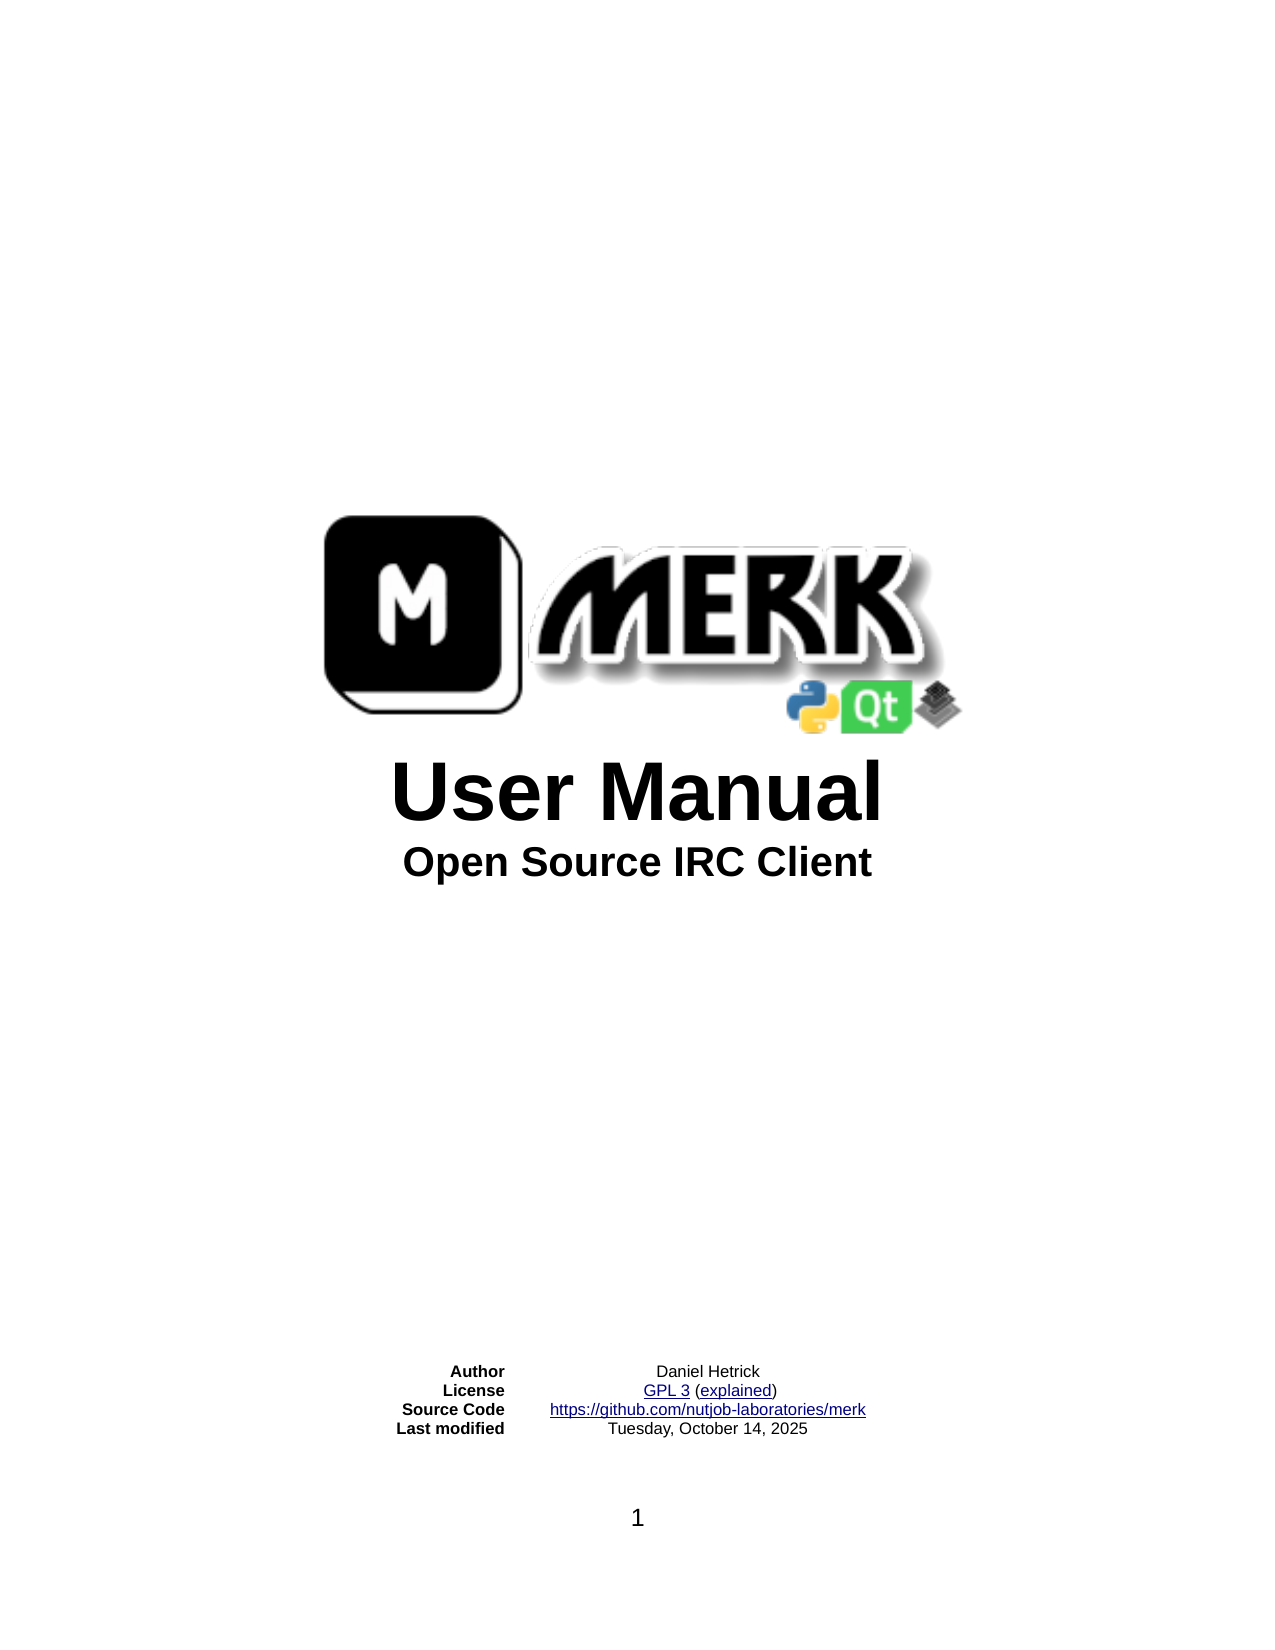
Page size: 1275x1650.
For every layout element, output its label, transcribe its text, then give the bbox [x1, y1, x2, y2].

table_cell License [378, 1381, 518, 1400]
text User Manual [118, 742, 1157, 838]
table_header Author [378, 1362, 518, 1381]
table_cell GPL 3 (explained) [519, 1381, 897, 1400]
table_header Daniel Hetrick [519, 1362, 897, 1381]
table_cell Source Code [378, 1400, 518, 1419]
table_cell Last modified [378, 1419, 518, 1438]
picture [304, 491, 971, 742]
table_cell Monday, October 13, 2025 [519, 1419, 897, 1438]
text Open Source IRC Client [118, 838, 1157, 886]
table_cell https://github.com/nutjob-laboratories/merk [519, 1400, 897, 1419]
